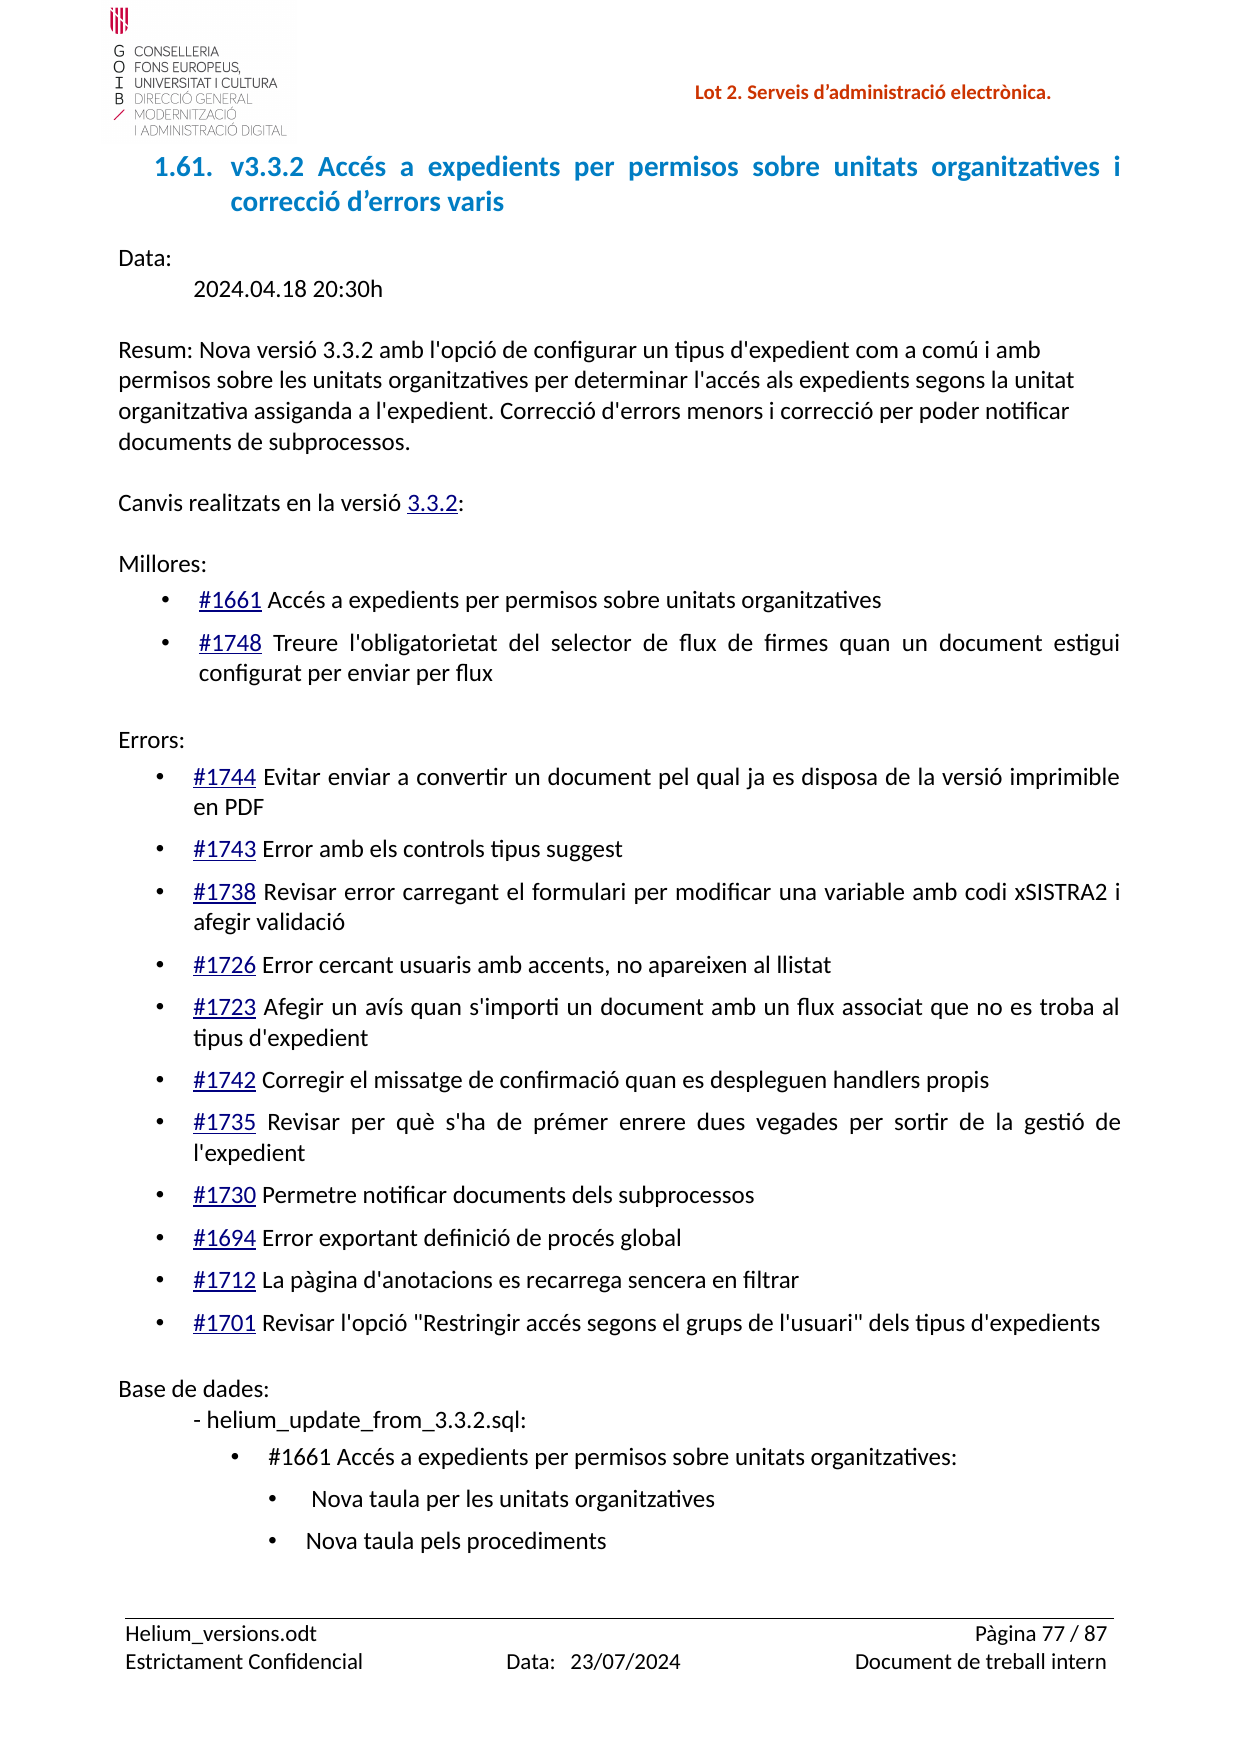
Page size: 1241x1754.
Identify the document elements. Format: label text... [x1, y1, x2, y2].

list #1694 Error exportant definició de procés global [156, 1222, 1122, 1252]
list #1661 Accés a expedients per permisos sobre unitats organitzatives: [231, 1441, 1122, 1471]
text Base de dades: [118, 1374, 1122, 1404]
list #1726 Error cercant usuaris amb accents, no apareixen al llistat [156, 949, 1122, 979]
text Canvis realitzats en la versió 3.3.2: [118, 487, 1122, 517]
list #1723 Afegir un avís quan s'importi un document amb un flux associat que no es troba al tipus d'expedient [156, 991, 1122, 1052]
text Resum: Nova versió 3.3.2 amb l'opció de configurar un tipus d'expedient com a comú i amb permisos sobre les unitats organitzatives per determinar l'accés als expedients segons la unitat organitzativa assiganda a l'expedient. Correcció d'errors menors i correcció per poder notificar documents de subprocessos. [118, 334, 1122, 456]
list Nova taula pels procediments [268, 1525, 1122, 1556]
text Errors: [118, 724, 1122, 755]
picture [100, 0, 297, 144]
subtitle v3.3.2 Accés a expedients per permisos sobre unitats organitzatives i correcció d’errors varis [153, 148, 1122, 219]
list #1742 Corregir el missatge de confirmació quan es despleguen handlers propis [156, 1064, 1122, 1095]
list #1712 La pàgina d'anotacions es recarrega sencera en filtrar [156, 1264, 1122, 1295]
list #1730 Permetre notificar documents dels subprocessos [156, 1179, 1122, 1210]
list #1748 Treure l'obligatorietat del selector de flux de firmes quan un document estigui configurat per enviar per flux [161, 627, 1122, 688]
list #1701 Revisar l'opció "Restringir accés segons el grups de l'usuari" dels tipus d'expedients [156, 1307, 1122, 1337]
list Nova taula per les unitats organitzatives [268, 1483, 1122, 1513]
text Data: [118, 243, 1122, 273]
list #1743 Error amb els controls tipus suggest [156, 833, 1122, 864]
list #1744 Evitar enviar a convertir un document pel qual ja es disposa de la versió imprimible en PDF [156, 761, 1122, 822]
list #1735 Revisar per què s'ha de prémer enrere dues vegades per sortir de la gestió de l'expedient [156, 1107, 1122, 1168]
list #1661 Accés a expedients per permisos sobre unitats organitzatives [161, 584, 1122, 615]
text Millores: [118, 548, 1122, 578]
text - helium_update_from_3.3.2.sql: [118, 1404, 1122, 1435]
text 2024.04.18 20:30h [118, 273, 1122, 304]
list #1738 Revisar error carregant el formulari per modificar una variable amb codi xSISTRA2 i afegir validació [156, 876, 1122, 937]
